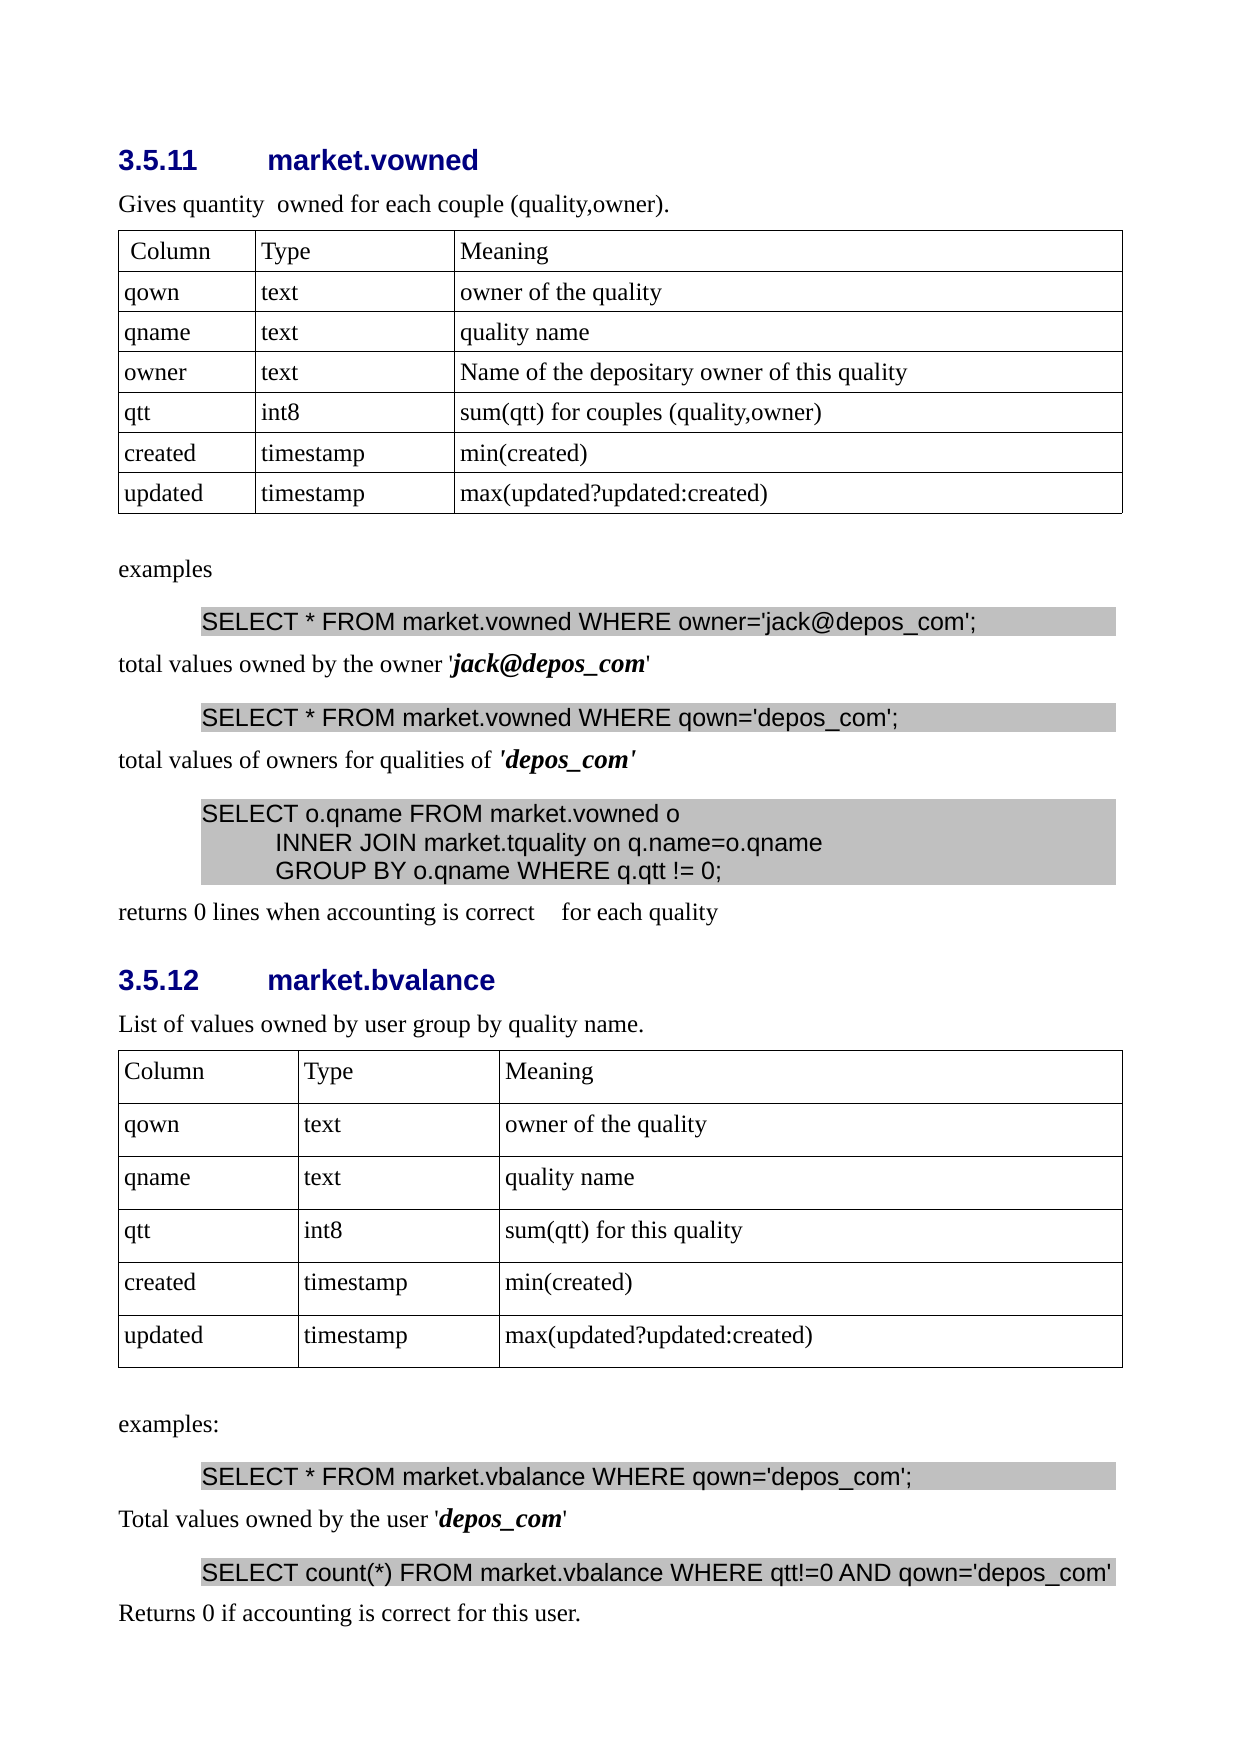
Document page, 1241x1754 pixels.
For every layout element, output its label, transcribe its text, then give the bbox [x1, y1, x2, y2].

table_cell max(updated?updated:created) [455, 473, 1122, 513]
table_cell owner of the quality [500, 1104, 1122, 1156]
text SELECT count(*) FROM market.vbalance WHERE qtt!=0 AND qown='depos_com' [201, 1558, 1116, 1586]
table_cell text [299, 1104, 499, 1156]
text total values owned by the owner 'jack@depos_com' [118, 647, 1122, 679]
table_cell qname [119, 1157, 298, 1209]
table_header Type [299, 1051, 499, 1103]
table_cell int8 [256, 393, 454, 432]
text SELECT o.qname FROM market.vowned o INNER JOIN market.tquality on q.name=o.qname GROUP BY o.qname WHERE q.qtt != 0; [201, 799, 1116, 885]
text Gives quantity owned for each couple (quality,owner). [118, 189, 1122, 218]
text Total values owned by the user 'depos_com' [118, 1502, 1122, 1533]
table_cell text [256, 312, 454, 351]
table_cell quality name [500, 1157, 1122, 1209]
table_cell timestamp [256, 433, 454, 472]
table_header Meaning [500, 1051, 1122, 1103]
text List of values owned by user group by quality name. [118, 1009, 1122, 1038]
table_header Meaning [455, 231, 1122, 271]
subtitle market.vowned [118, 143, 1122, 177]
table_cell text [256, 352, 454, 392]
table_cell qname [119, 312, 255, 351]
table_cell owner [119, 352, 255, 392]
table_header Column [119, 231, 255, 271]
table_cell updated [119, 473, 255, 513]
text SELECT * FROM market.vowned WHERE qown='depos_com'; [201, 703, 1116, 732]
text returns 0 lines when accounting is correct for each quality [118, 897, 1122, 926]
table_cell sum(qtt) for this quality [500, 1210, 1122, 1262]
table_cell sum(qtt) for couples (quality,owner) [455, 393, 1122, 432]
table_cell min(created) [500, 1263, 1122, 1314]
text total values of owners for qualities of 'depos_com' [118, 743, 1122, 774]
text examples: [118, 1409, 1122, 1437]
subtitle market.bvalance [118, 963, 1122, 997]
table_cell max(updated?updated:created) [500, 1316, 1122, 1367]
table_cell Name of the depositary owner of this quality [455, 352, 1122, 392]
text SELECT * FROM market.vbalance WHERE qown='depos_com'; [201, 1462, 1116, 1490]
table_cell quality name [455, 312, 1122, 351]
text SELECT * FROM market.vowned WHERE owner='jack@depos_com'; [201, 607, 1116, 636]
table_cell int8 [299, 1210, 499, 1262]
table_cell min(created) [455, 433, 1122, 472]
table_cell timestamp [299, 1316, 499, 1367]
table_cell qown [119, 272, 255, 311]
table_cell updated [119, 1316, 298, 1367]
table_cell qtt [119, 1210, 298, 1262]
table_header Type [256, 231, 454, 271]
table_cell created [119, 433, 255, 472]
table_header Column [119, 1051, 298, 1103]
table_cell owner of the quality [455, 272, 1122, 311]
table_cell text [299, 1157, 499, 1209]
table_cell created [119, 1263, 298, 1314]
text Returns 0 if accounting is correct for this user. [118, 1598, 1122, 1627]
table_cell qtt [119, 393, 255, 432]
text examples [118, 554, 1122, 583]
table_cell text [256, 272, 454, 311]
table_cell timestamp [299, 1263, 499, 1314]
table_cell qown [119, 1104, 298, 1156]
table_cell timestamp [256, 473, 454, 513]
